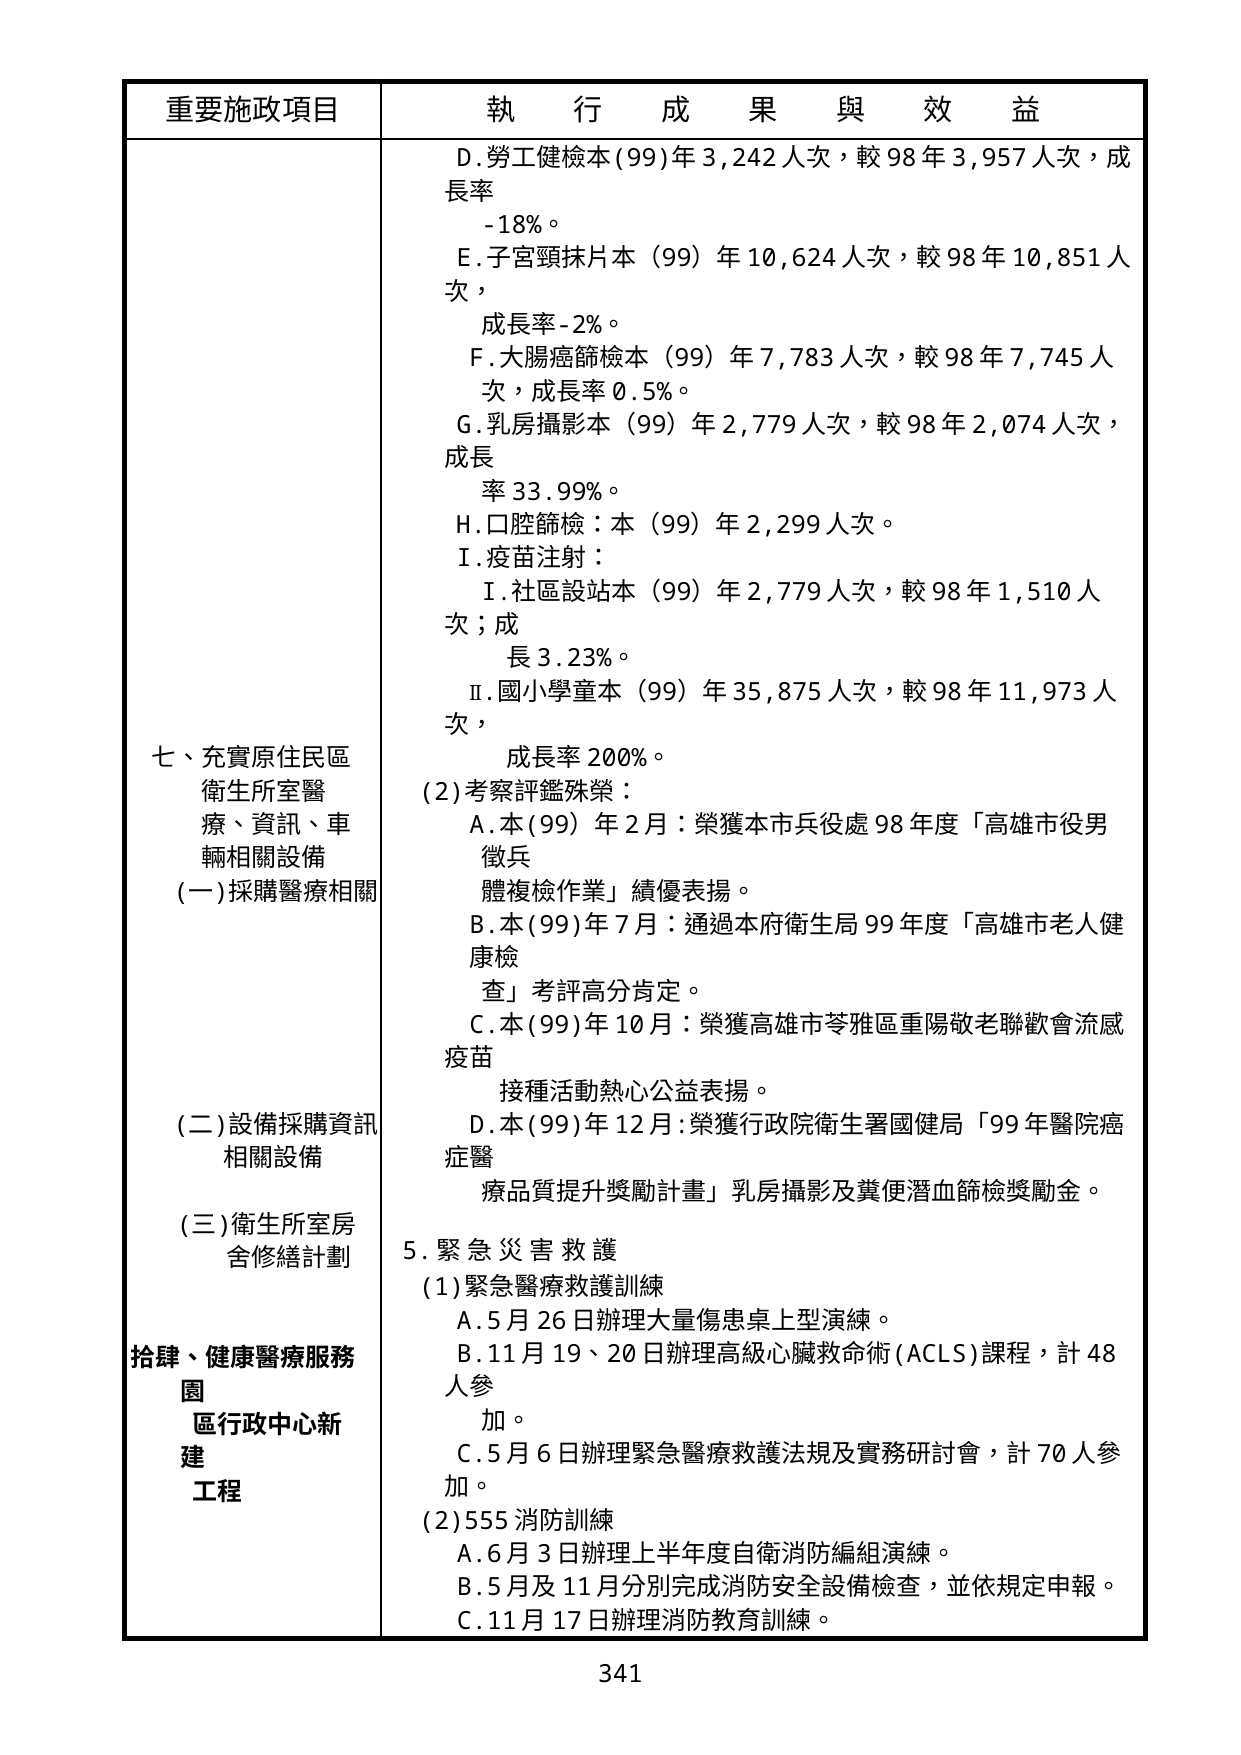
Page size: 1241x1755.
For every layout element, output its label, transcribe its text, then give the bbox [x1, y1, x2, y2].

table_header 執 行 成 果 與 效 益 [382, 84, 1143, 138]
table_header 重要施政項目 [127, 84, 380, 138]
table_cell 七、充實原住民區衛生所室醫療、資訊、車輛相關設備 (一)採購醫療相關 (二)設備採購資訊相關設備 (三)衛生所室房舍修繕計劃 拾肆、健康醫療服務園 區行政中心新建 工程 [127, 140, 380, 1636]
table_cell D.勞工健檢本(99)年3,242人次，較98年3,957人次，成長率 -18%。 E.子宮頸抹片本（99）年10,624人次，較98年10,851人次， 成長率-2%。 F.大腸癌篩檢本（99）年7,783人次，較98年7,745人次，成長率0.5%。 G.乳房攝影本（99）年2,779人次，較98年2,074人次，成長 率33.99%。 H.口腔篩檢：本（99）年2,299人次。 I.疫苗注射： I.社區設站本（99）年2,779人次，較98年1,510人次；成 長3.23%。 Ⅱ.國小學童本（99）年35,875人次，較98年11,973人次， 成長率200%。 (2)考察評鑑殊榮： A.本(99）年2月：榮獲本市兵役處98年度「高雄市役男徵兵 體複檢作業」績優表揚。 B.本(99)年7月：通過本府衛生局99年度「高雄市老人健康檢 查」考評高分肯定。 C.本(99)年10月：榮獲高雄市苓雅區重陽敬老聯歡會流感疫苗 接種活動熱心公益表揚。 D.本(99)年12月:榮獲行政院衛生署國健局「99年醫院癌症醫 療品質提升獎勵計畫」乳房攝影及糞便潛血篩檢獎勵金。 5.緊急災害救護 (1)緊急醫療救護訓練 A.5月26日辦理大量傷患桌上型演練。 B.11月19、20日辦理高級心臟救命術(ACLS)課程，計48人參 加。 C.5月6日辦理緊急醫療救護法規及實務研討會，計70人參加。 (2)555消防訓練 A.6月3日辦理上半年度自衛消防編組演練。 B.5月及11月分別完成消防安全設備檢查，並依規定申報。 C.11月17日辦理消防教育訓練。 [382, 140, 1143, 1636]
